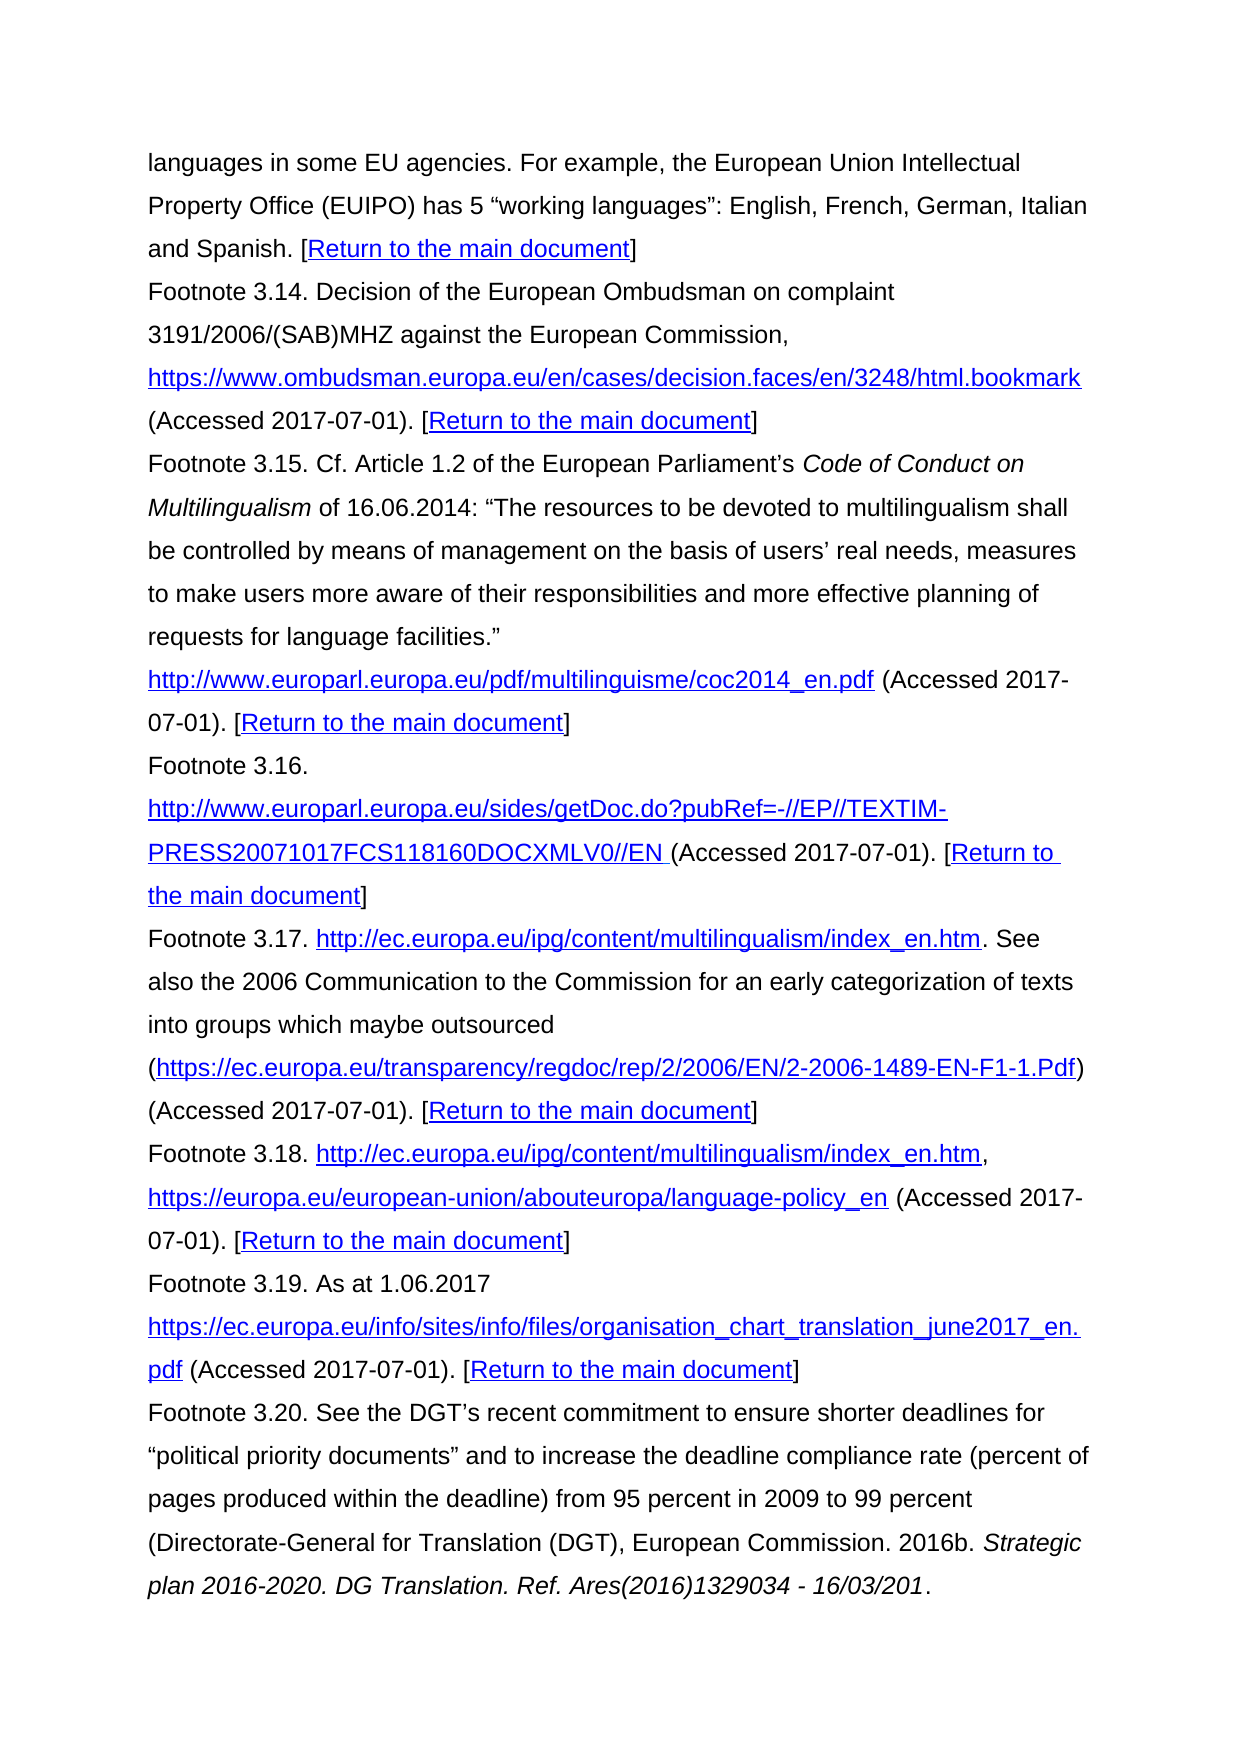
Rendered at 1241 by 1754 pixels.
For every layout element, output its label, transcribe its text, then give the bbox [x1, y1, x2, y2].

text Footnote 3.16. http://www.europarl.europa.eu/sides/getDoc.do?pubRef=-//EP//TEXTIM-PRESS20071017FCS118160DOCXMLV0//EN (Accessed 2017-07-01). [Return to the main document] [148, 751, 1093, 909]
text Footnote 3.18. http://ec.europa.eu/ipg/content/multilingualism/index_en.htm, https://europa.eu/european-union/abouteuropa/language-policy_en (Accessed 2017-07-01). [Return to the main document] [148, 1139, 1093, 1254]
text Footnote 3.17. http://ec.europa.eu/ipg/content/multilingualism/index_en.htm. See also the 2006 Communication to the Commission for an early categorization of texts into groups which maybe outsourced (https://ec.europa.eu/transparency/regdoc/rep/2/2006/EN/2-2006-1489-EN-F1-1.Pdf) (Accessed 2017-07-01). [Return to the main document] [148, 924, 1093, 1125]
text Footnote 3.14. Decision of the European Ombudsman on complaint 3191/2006/(SAB)MHZ against the European Commission, https://www.ombudsman.europa.eu/en/cases/decision.faces/en/3248/html.bookmark (Accessed 2017-07-01). [Return to the main document] [148, 277, 1093, 435]
text languages in some EU agencies. For example, the European Union Intellectual Property Office (EUIPO) has 5 “working languages”: English, French, German, Italian and Spanish. [Return to the main document] [148, 148, 1093, 263]
text Footnote 3.20. See the DGT’s recent commitment to ensure shorter deadlines for “political priority documents” and to increase the deadline compliance rate (percent of pages produced within the deadline) from 95 percent in 2009 to 99 percent (Directorate-General for Translation (DGT), European Commission. 2016b. Strategic plan 2016-2020. DG Translation. Ref. Ares(2016)1329034 - 16/03/201. [148, 1398, 1093, 1599]
text Footnote 3.15. Cf. Article 1.2 of the European Parliament’s Code of Conduct on Multilingualism of 16.06.2014: “The resources to be devoted to multilingualism shall be controlled by means of management on the basis of users’ real needs, measures to make users more aware of their responsibilities and more effective planning of requests for language facilities.” http://www.europarl.europa.eu/pdf/multilinguisme/coc2014_en.pdf (Accessed 2017-07-01). [Return to the main document] [148, 449, 1093, 737]
text Footnote 3.19. As at 1.06.2017 https://ec.europa.eu/info/sites/info/files/organisation_chart_translation_june2017_en.pdf (Accessed 2017-07-01). [Return to the main document] [148, 1269, 1093, 1384]
